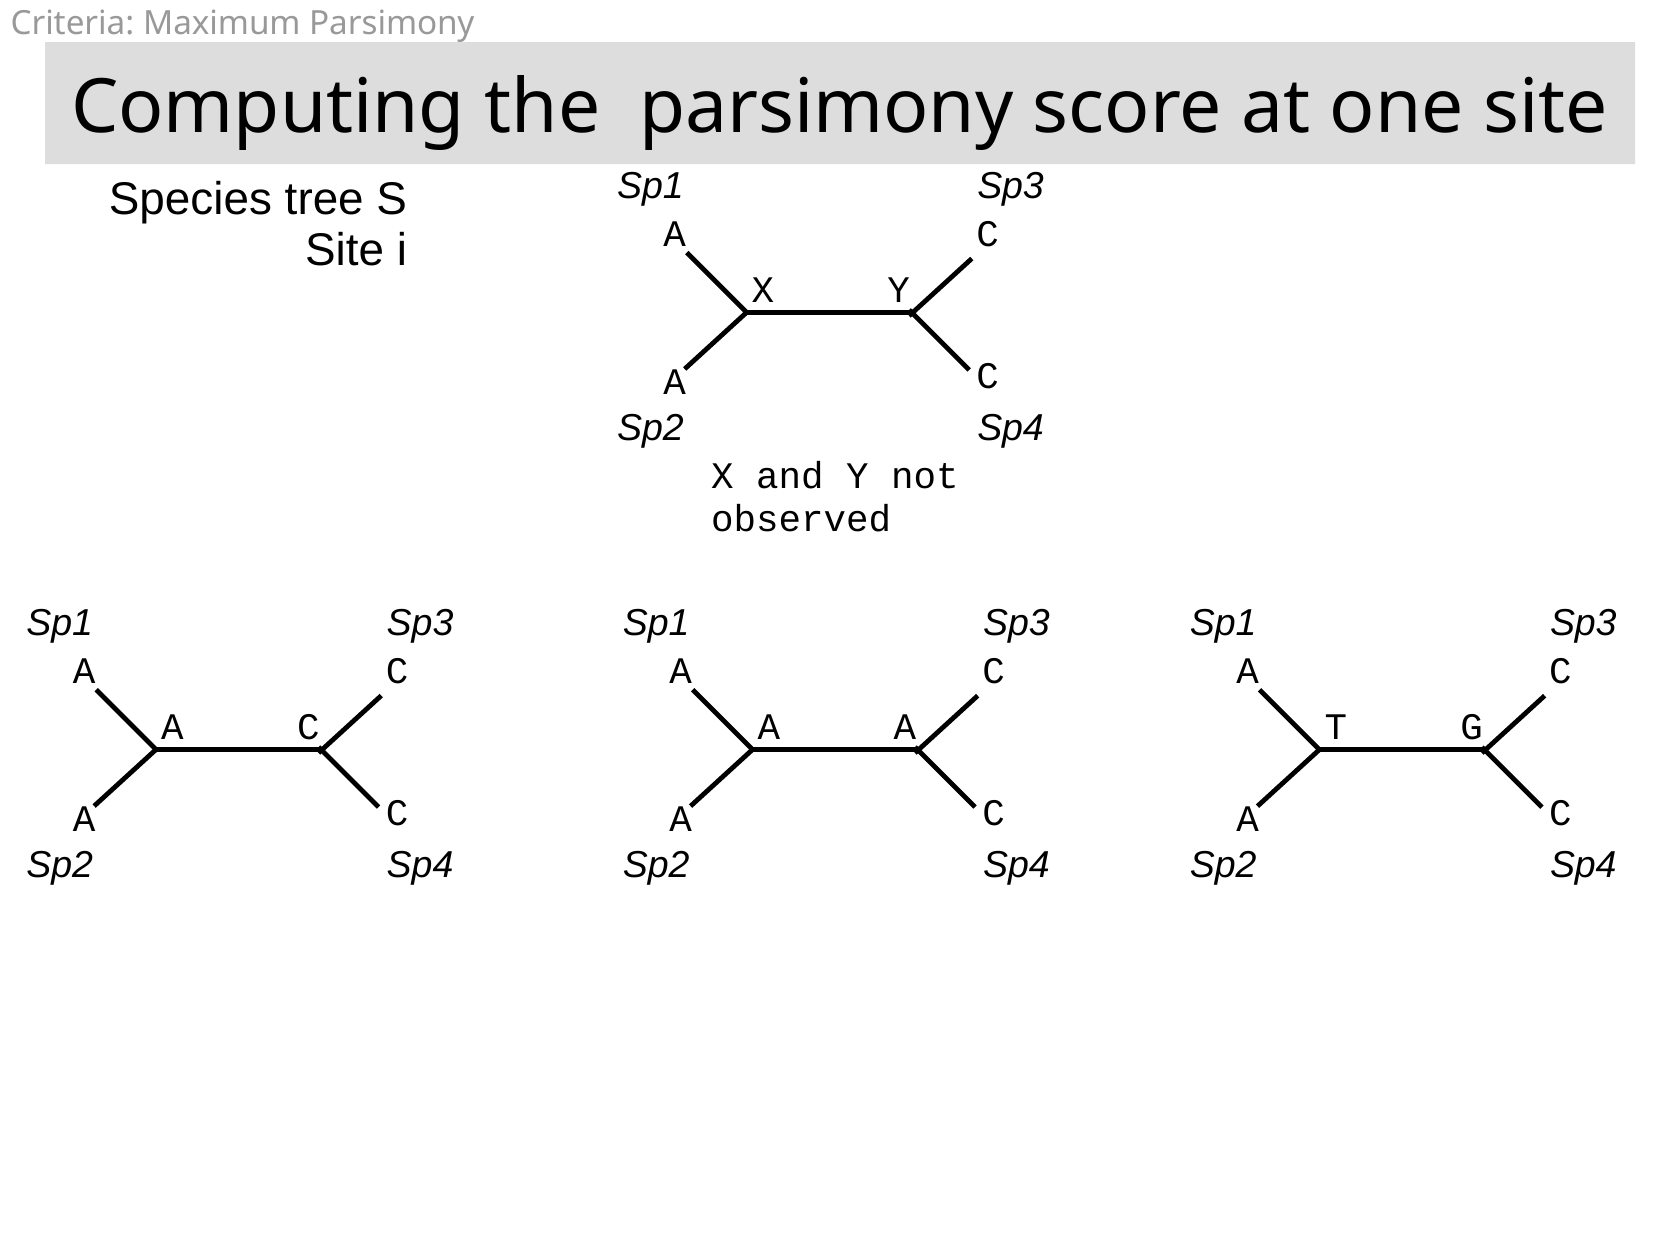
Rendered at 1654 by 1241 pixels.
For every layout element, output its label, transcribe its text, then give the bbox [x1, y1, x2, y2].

text_box A [742, 700, 795, 754]
text_box C [961, 208, 1052, 261]
text_box C [967, 786, 1058, 840]
text_box A [1221, 645, 1312, 698]
text_box Sp1 [608, 594, 714, 693]
text_box A [146, 700, 199, 754]
text_box A [58, 792, 149, 846]
text_box A [648, 355, 739, 409]
text_box X and Y not observed [696, 450, 1001, 577]
text_box Species tree S Site i [0, 165, 422, 283]
text_box Sp1 [1175, 594, 1281, 693]
text_box C [967, 645, 1058, 698]
text_box C [282, 700, 335, 754]
text_box Sp2 [608, 795, 714, 894]
text_box Criteria: Maximum Parsimony [10, 0, 513, 73]
text_box Sp2 [1175, 795, 1281, 894]
text_box C [1534, 787, 1625, 840]
text_box Sp3 [962, 165, 1068, 256]
text_box C [1534, 645, 1625, 698]
text_box G [1445, 700, 1498, 754]
text_box C [961, 349, 1052, 403]
text_box Sp1 [602, 165, 708, 256]
text_box Sp4 [968, 795, 1074, 894]
text_box C [371, 786, 462, 840]
text_box Sp3 [968, 594, 1074, 693]
text_box A [654, 792, 745, 846]
text_box X [736, 263, 790, 317]
text_box A [878, 700, 931, 754]
text_box C [371, 645, 462, 698]
text_box Y [872, 263, 925, 317]
text_box Sp4 [962, 358, 1068, 456]
text_box Sp4 [371, 795, 477, 894]
text_box A [1221, 792, 1312, 846]
text_box Sp2 [602, 358, 708, 456]
text_box T [1309, 700, 1362, 754]
text_box Sp4 [1535, 795, 1641, 894]
text_box A [654, 645, 745, 698]
text_box A [58, 645, 149, 698]
text_box Sp2 [11, 795, 117, 893]
text_box A [648, 208, 739, 261]
text_box Sp1 [11, 594, 117, 693]
title Computing the parsimony score at one site [45, 42, 1636, 165]
text_box Sp3 [371, 594, 477, 693]
text_box Sp3 [1535, 594, 1641, 693]
